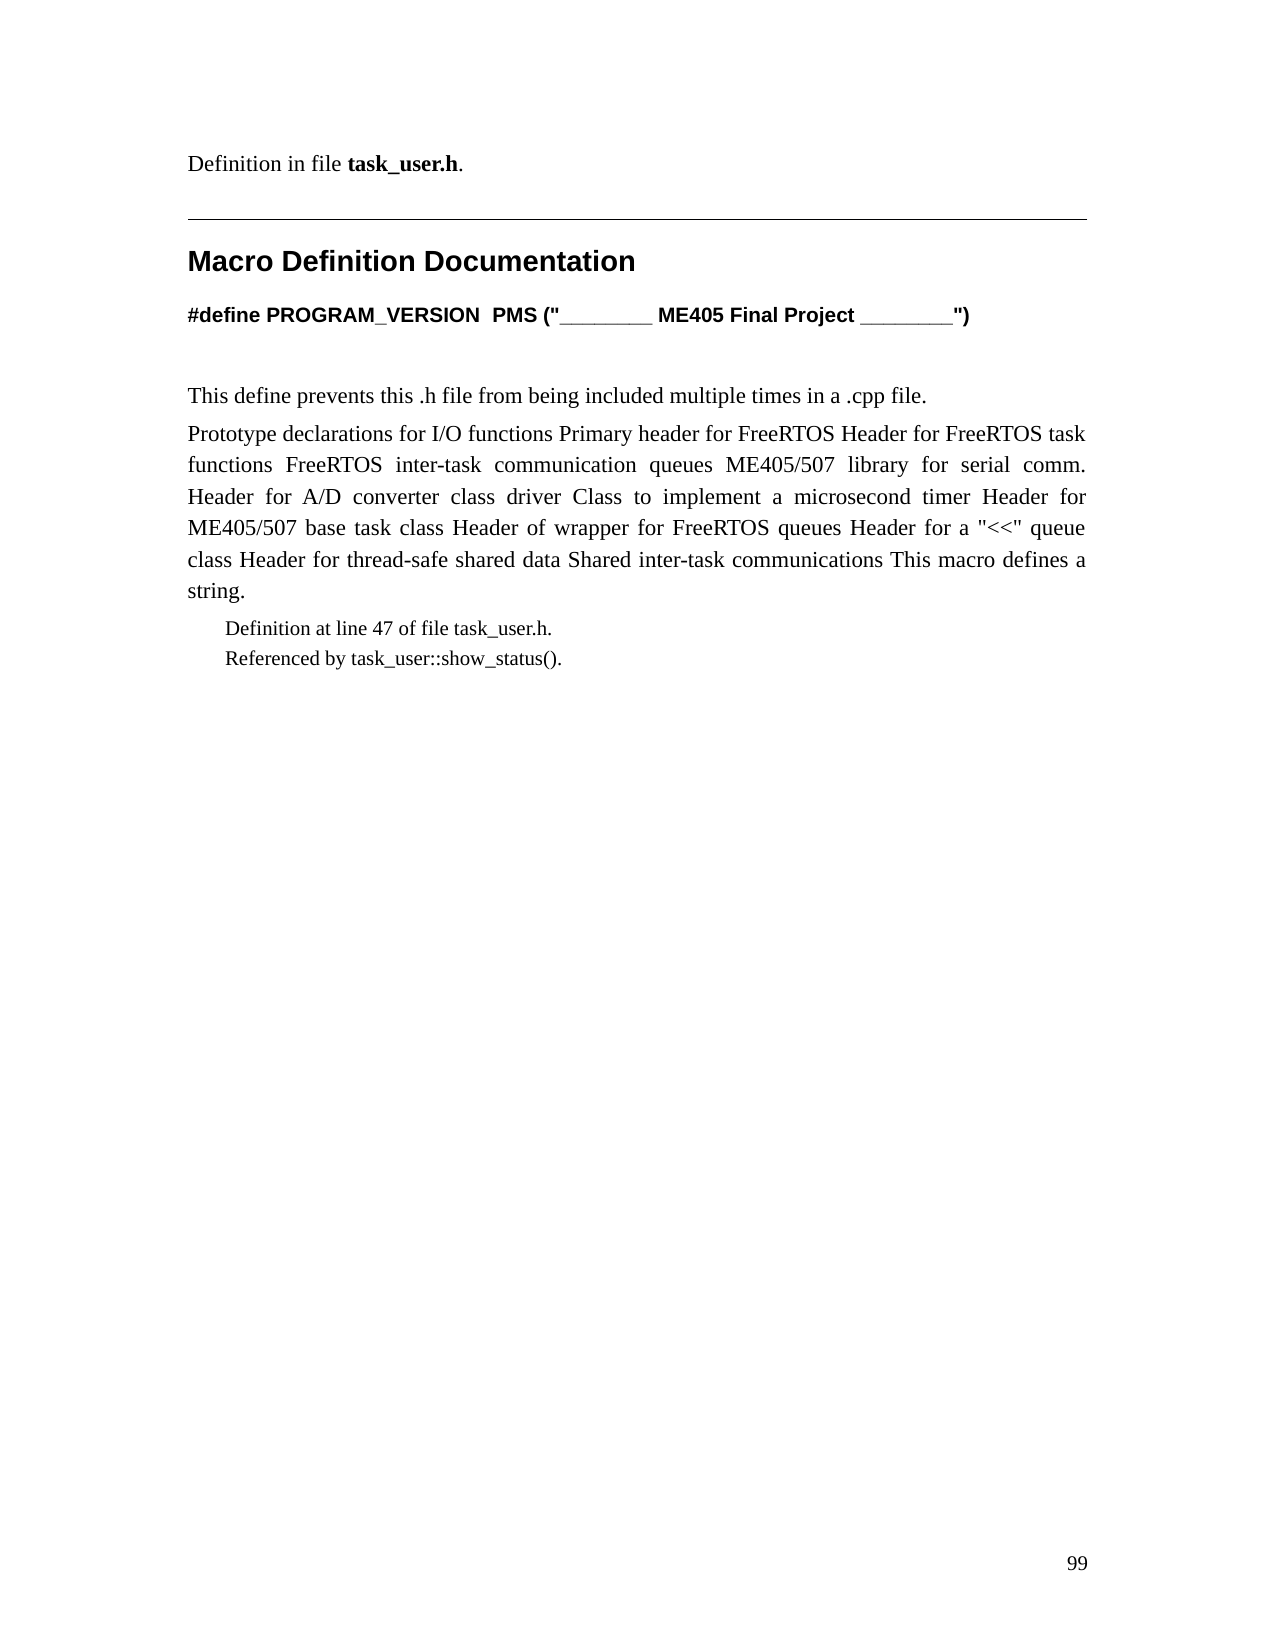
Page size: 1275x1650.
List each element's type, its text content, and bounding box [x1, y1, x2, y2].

subtitle Macro Definition Documentation [187, 244, 1087, 278]
list Definition at line 47 of file task_user.h. [225, 615, 1087, 639]
text This define prevents this .h file from being included multiple times in a .cpp file. [187, 382, 1087, 408]
text Prototype declarations for I/O functions Primary header for FreeRTOS Header for FreeRTOS task functions FreeRTOS inter-task communication queues ME405/507 library for serial comm. Header for A/D converter class driver Class to implement a microsecond timer Header for ME405/507 base task class Header of wrapper for FreeRTOS queues Header for a "<<" queue class Header for thread-safe shared data Shared inter-task communications This macro defines a string. [187, 420, 1087, 604]
list Referenced by task_user::show_status(). [225, 646, 1087, 670]
text Definition in file task_user.h. [187, 150, 1087, 176]
subtitle #define PROGRAM_VERSION PMS ("________ ME405 Final Project ________") [187, 303, 1087, 327]
